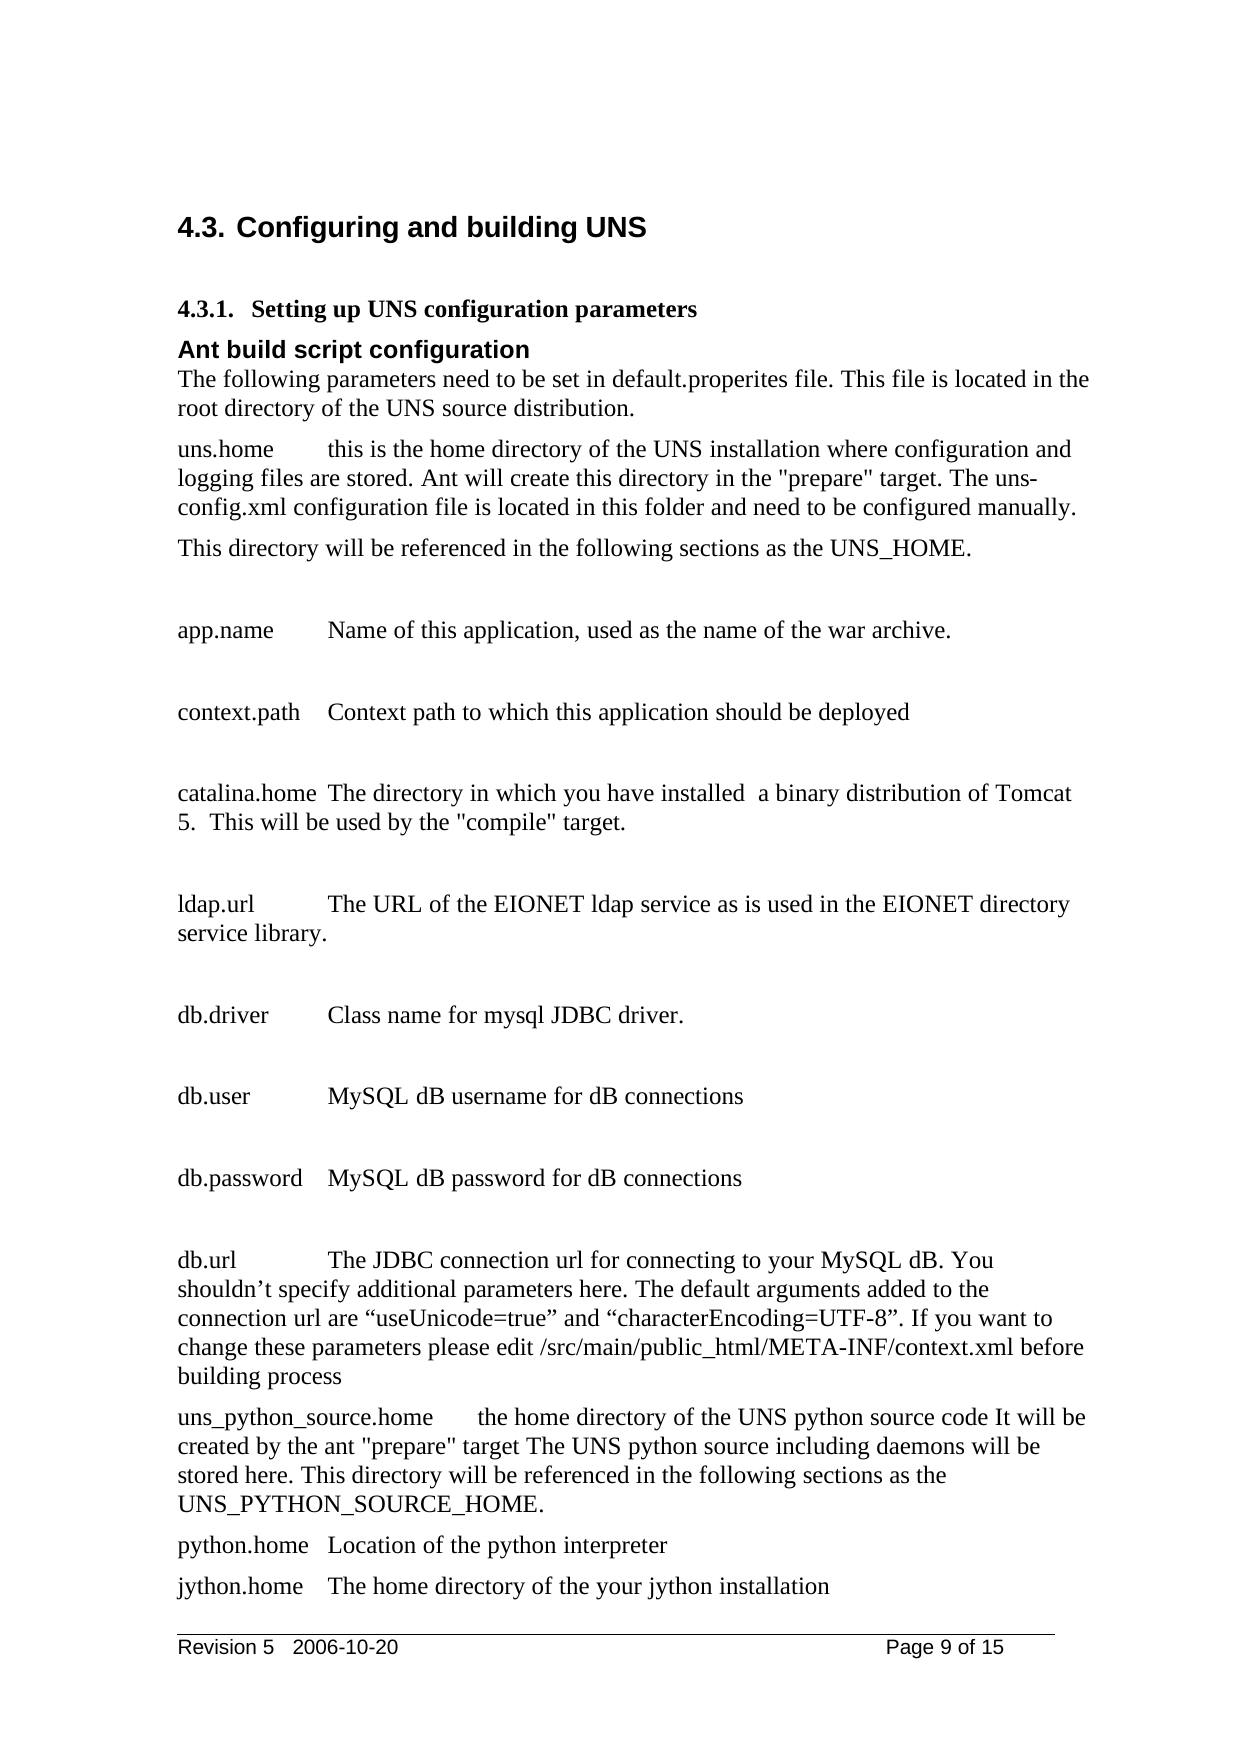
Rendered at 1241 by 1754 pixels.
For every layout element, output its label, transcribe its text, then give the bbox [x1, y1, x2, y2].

subtitle Ant build script configuration [177, 335, 1092, 364]
subtitle Configuring and building UNS [177, 210, 1092, 244]
text ldap.url The URL of the EIONET ldap service as is used in the EIONET directory service library. [177, 889, 1092, 947]
text db.driver Class name for mysql JDBC driver. [177, 999, 1092, 1029]
text The following parameters need to be set in default.properites file. This file is located in the root directory of the UNS source distribution. [177, 364, 1092, 422]
text db.url The JDBC connection url for connecting to your MySQL dB. You shouldn’t specify additional parameters here. The default arguments added to the connection url are “useUnicode=true” and “characterEncoding=UTF-8”. If you want to change these parameters please edit /src/main/public_html/META-INF/context.xml before building process [177, 1244, 1092, 1390]
text app.name Name of this application, used as the name of the war archive. [177, 615, 1092, 644]
text db.password MySQL dB password for dB connections [177, 1163, 1092, 1192]
subtitle Setting up UNS configuration parameters [177, 294, 1092, 323]
text context.path Context path to which this application should be deployed [177, 696, 1092, 726]
text jython.home The home directory of the your jython installation [177, 1571, 1092, 1599]
text python.home Location of the python interpreter [177, 1530, 1092, 1559]
text uns_python_source.home the home directory of the UNS python source code It will be created by the ant "prepare" target The UNS python source including daemons will be stored here. This directory will be referenced in the following sections as the UNS_PYTHON_SOURCE_HOME. [177, 1402, 1092, 1518]
text catalina.home The directory in which you have installed a binary distribution of Tomcat 5. This will be used by the "compile" target. [177, 778, 1092, 836]
text uns.home this is the home directory of the UNS installation where configuration and logging files are stored. Ant will create this directory in the "prepare" target. The uns-config.xml configuration file is located in this folder and need to be configured manually. [177, 434, 1092, 521]
text db.user MySQL dB username for dB connections [177, 1081, 1092, 1110]
text This directory will be referenced in the following sections as the UNS_HOME. [177, 533, 1092, 562]
